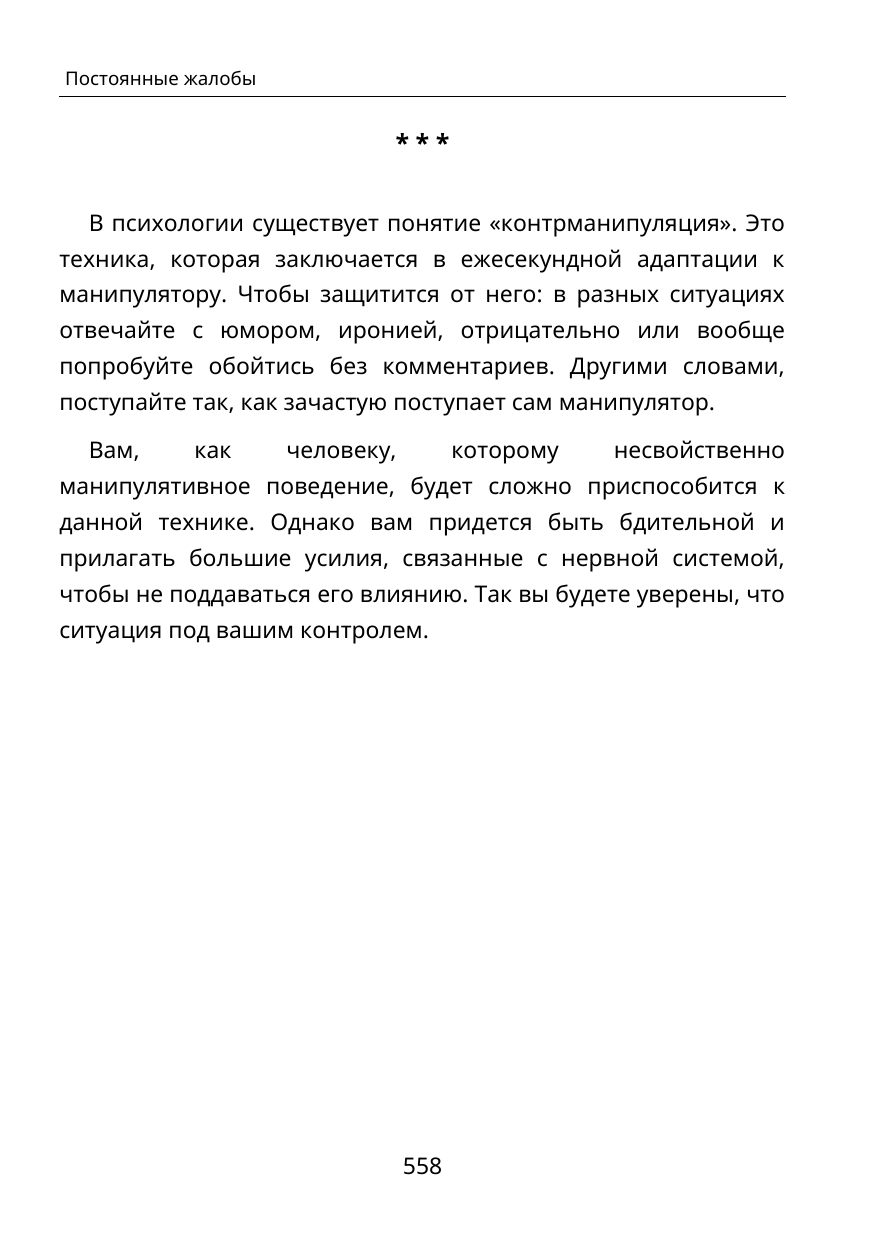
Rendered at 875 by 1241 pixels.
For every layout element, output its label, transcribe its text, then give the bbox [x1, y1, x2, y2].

text В психологии существует понятие «контрманипуляция». Это техника, которая заключается в ежесекундной адаптации к манипулятору. Чтобы защитится от него: в разных ситуациях отвечайте с юмором, иронией, отрицательно или вообще попробуйте обойтись без комментариев. Другими словами, поступайте так, как зачастую поступает сам манипулятор. [59, 207, 786, 417]
text Вам, как человеку, которому несвойственно манипулятивное поведение, будет сложно приспособится к данной технике. Однако вам придется быть бдительной и прилагать большие усилия, связанные с нервной системой, чтобы не поддаваться его влиянию. Так вы будете уверены, что ситуация под вашим контролем. [59, 434, 786, 645]
subtitle * * * [59, 126, 786, 160]
